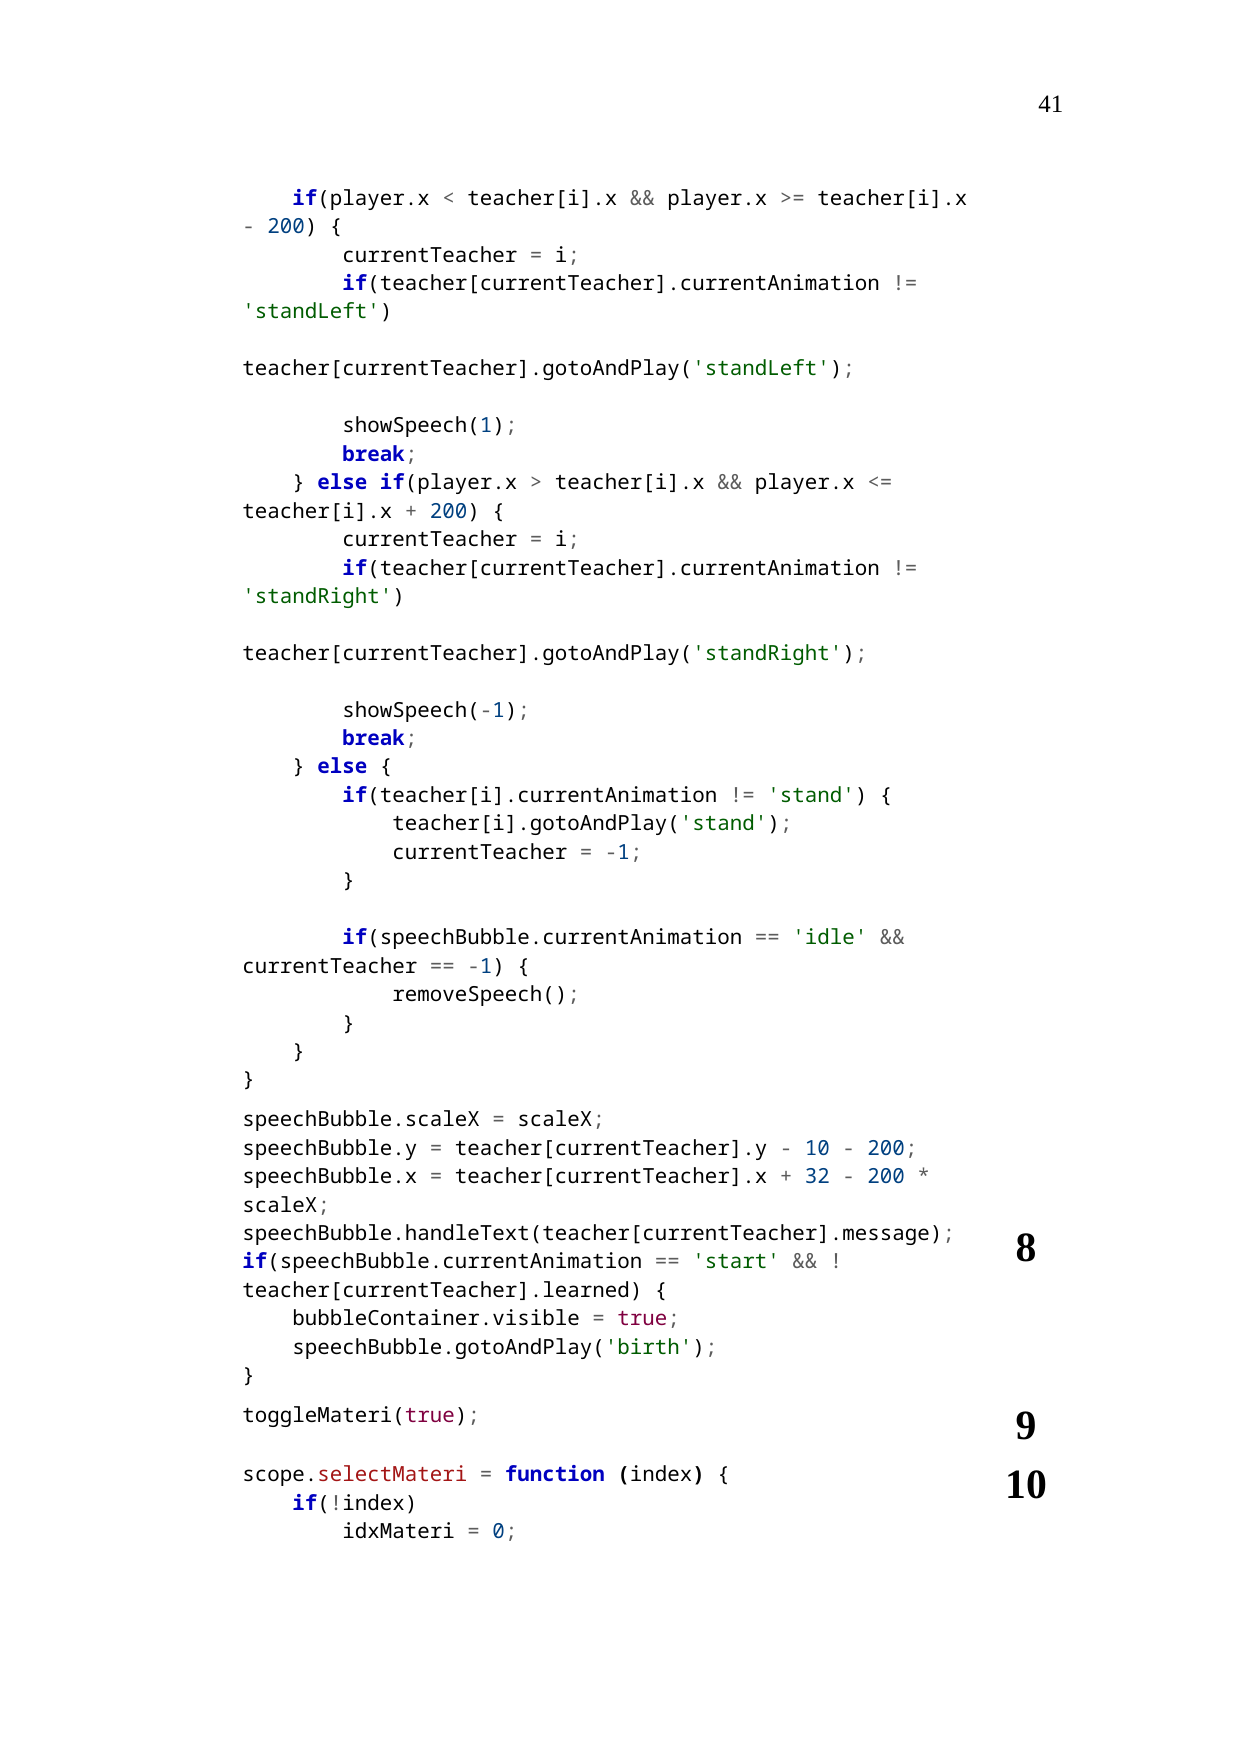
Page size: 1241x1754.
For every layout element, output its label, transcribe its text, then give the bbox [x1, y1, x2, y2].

table_cell 8 [989, 1099, 1063, 1394]
table_cell scope.selectMateri = function (index) { if(!index) idxMateri = 0; [236, 1454, 989, 1551]
table_cell if(player.x < teacher[i].x && player.x >= teacher[i].x - 200) { currentTeacher = i; if(teacher[currentTeacher].currentAnimation != 'standLeft') teacher[currentTeacher].gotoAndPlay('standLeft'); showSpeech(1); break; } else if(player.x > teacher[i].x && player.x <= teacher[i].x + 200) { currentTeacher = i; if(teacher[currentTeacher].currentAnimation != 'standRight') teacher[currentTeacher].gotoAndPlay('standRight'); showSpeech(-1); break; } else { if(teacher[i].currentAnimation != 'stand') { teacher[i].gotoAndPlay('stand'); currentTeacher = -1; } if(speechBubble.currentAnimation == 'idle' && currentTeacher == -1) { removeSpeech(); } } } [236, 177, 989, 1099]
table_cell toggleMateri(true); [236, 1395, 989, 1454]
table_cell speechBubble.scaleX = scaleX; speechBubble.y = teacher[currentTeacher].y - 10 - 200; speechBubble.x = teacher[currentTeacher].x + 32 - 200 * scaleX; speechBubble.handleText(teacher[currentTeacher].message); if(speechBubble.currentAnimation == 'start' && !teacher[currentTeacher].learned) { bubbleContainer.visible = true; speechBubble.gotoAndPlay('birth'); } [236, 1099, 989, 1394]
table_cell 10 [989, 1454, 1063, 1551]
table_cell [989, 177, 1063, 1099]
table_cell 9 [989, 1395, 1063, 1454]
